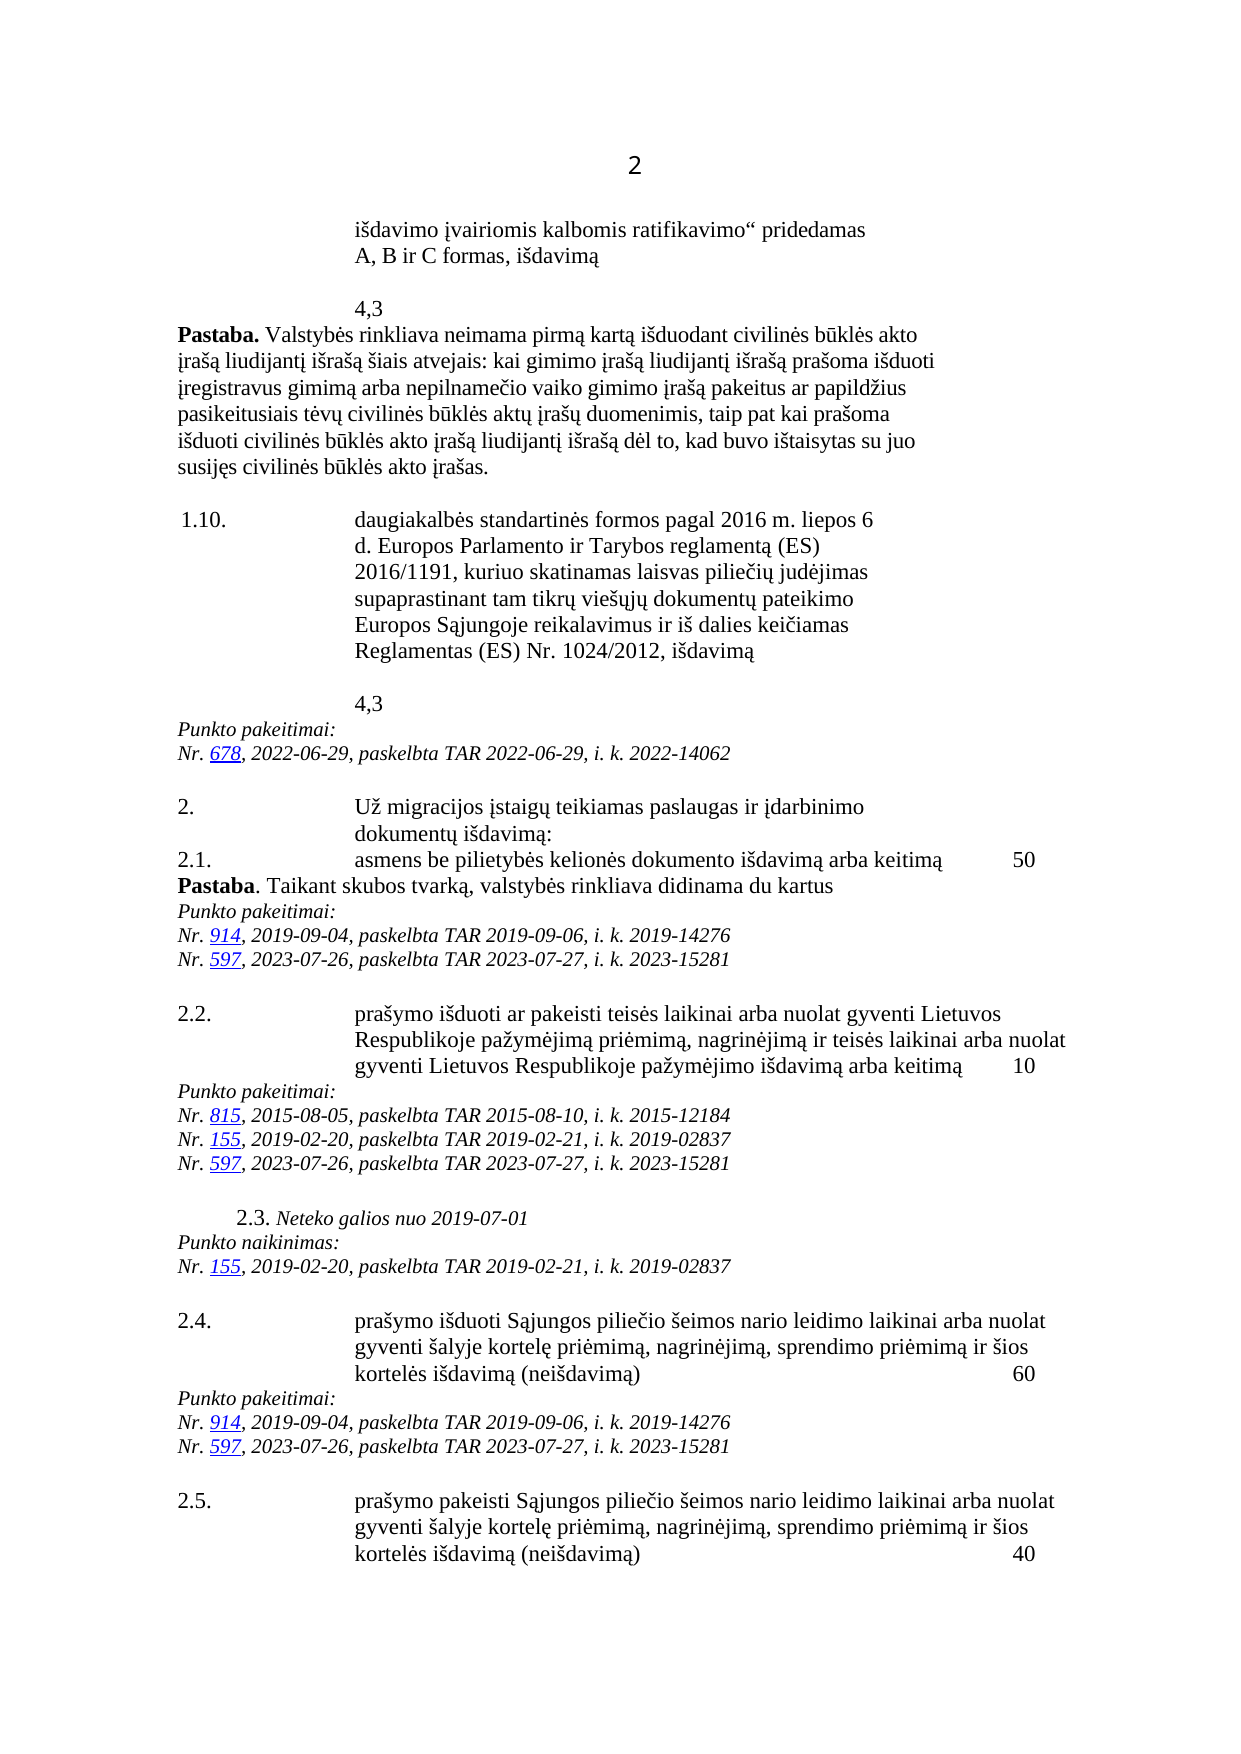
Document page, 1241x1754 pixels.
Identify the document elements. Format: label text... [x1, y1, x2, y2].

text Nr. 155, 2019-02-20, paskelbta TAR 2019-02-21, i. k. 2019-02837 [177, 1127, 1092, 1151]
text 2.4. prašymo išduoti Sąjungos piliečio šeimos nario leidimo laikinai arba nuolat gyventi šalyje kortelę priėmimą, nagrinėjimą, sprendimo priėmimą ir šios kortelės išdavimą (neišdavimą) 60 [177, 1307, 1092, 1386]
text dokumentų išdavimą: [354, 820, 945, 846]
text išdavimo įvairiomis kalbomis ratifikavimo“ pridedamas A, B ir C formas, išdavimą 4,3 [181, 216, 886, 321]
text Pastaba. Taikant skubos tvarką, valstybės rinkliava didinama du kartus [177, 872, 1092, 899]
text Nr. 155, 2019-02-20, paskelbta TAR 2019-02-21, i. k. 2019-02837 [177, 1254, 1092, 1278]
text 2.2. prašymo išduoti ar pakeisti teisės laikinai arba nuolat gyventi Lietuvos Respublikoje pažymėjimą priėmimą, nagrinėjimą ir teisės laikinai arba nuolat gyventi Lietuvos Respublikoje pažymėjimo išdavimą arba keitimą 10 [177, 1000, 1092, 1079]
text Punkto pakeitimai: [177, 1386, 1092, 1410]
text 2. Už migracijos įstaigų teikiamas paslaugas ir įdarbinimo [177, 793, 945, 820]
text Nr. 597, 2023-07-26, paskelbta TAR 2023-07-27, i. k. 2023-15281 [177, 1434, 1092, 1458]
text Punkto pakeitimai: [177, 717, 1092, 741]
text Nr. 914, 2019-09-04, paskelbta TAR 2019-09-06, i. k. 2019-14276 [177, 923, 1092, 947]
text Nr. 914, 2019-09-04, paskelbta TAR 2019-09-06, i. k. 2019-14276 [177, 1410, 1092, 1434]
text Nr. 815, 2015-08-05, paskelbta TAR 2015-08-10, i. k. 2015-12184 [177, 1103, 1092, 1127]
text Punkto naikinimas: [177, 1230, 1092, 1254]
text 2.3. Neteko galios nuo 2019-07-01 [177, 1204, 1092, 1230]
text 1.10. daugiakalbės standartinės formos pagal 2016 m. liepos 6 d. Europos Parlamento ir Tarybos reglamentą (ES) 2016/1191, kuriuo skatinamas laisvas piliečių judėjimas supaprastinant tam tikrų viešųjų dokumentų pateikimo Europos Sąjungoje reikalavimus ir iš dalies keičiamas Reglamentas (ES) Nr. 1024/2012, išdavimą 4,3 [181, 506, 886, 717]
text Nr. 597, 2023-07-26, paskelbta TAR 2023-07-27, i. k. 2023-15281 [177, 947, 1092, 971]
text Pastaba. Valstybės rinkliava neimama pirmą kartą išduodant civilinės būklės akto įrašą liudijantį išrašą šiais atvejais: kai gimimo įrašą liudijantį išrašą prašoma išduoti įregistravus gimimą arba nepilnamečio vaiko gimimo įrašą pakeitus ar papildžius pasikeitusiais tėvų civilinės būklės aktų įrašų duomenimis, taip pat kai prašoma išduoti civilinės būklės akto įrašą liudijantį išrašą dėl to, kad buvo ištaisytas su juo susijęs civilinės būklės akto įrašas. [177, 321, 945, 506]
text Punkto pakeitimai: [177, 1079, 1092, 1103]
text Punkto pakeitimai: [177, 899, 1092, 923]
text Nr. 597, 2023-07-26, paskelbta TAR 2023-07-27, i. k. 2023-15281 [177, 1151, 1092, 1175]
text 2.5. prašymo pakeisti Sąjungos piliečio šeimos nario leidimo laikinai arba nuolat gyventi šalyje kortelę priėmimą, nagrinėjimą, sprendimo priėmimą ir šios kortelės išdavimą (neišdavimą) 40 [177, 1487, 1092, 1566]
text 2.1. asmens be pilietybės kelionės dokumento išdavimą arba keitimą 50 [177, 846, 1092, 872]
text Nr. 678, 2022-06-29, paskelbta TAR 2022-06-29, i. k. 2022-14062 [177, 741, 1092, 765]
